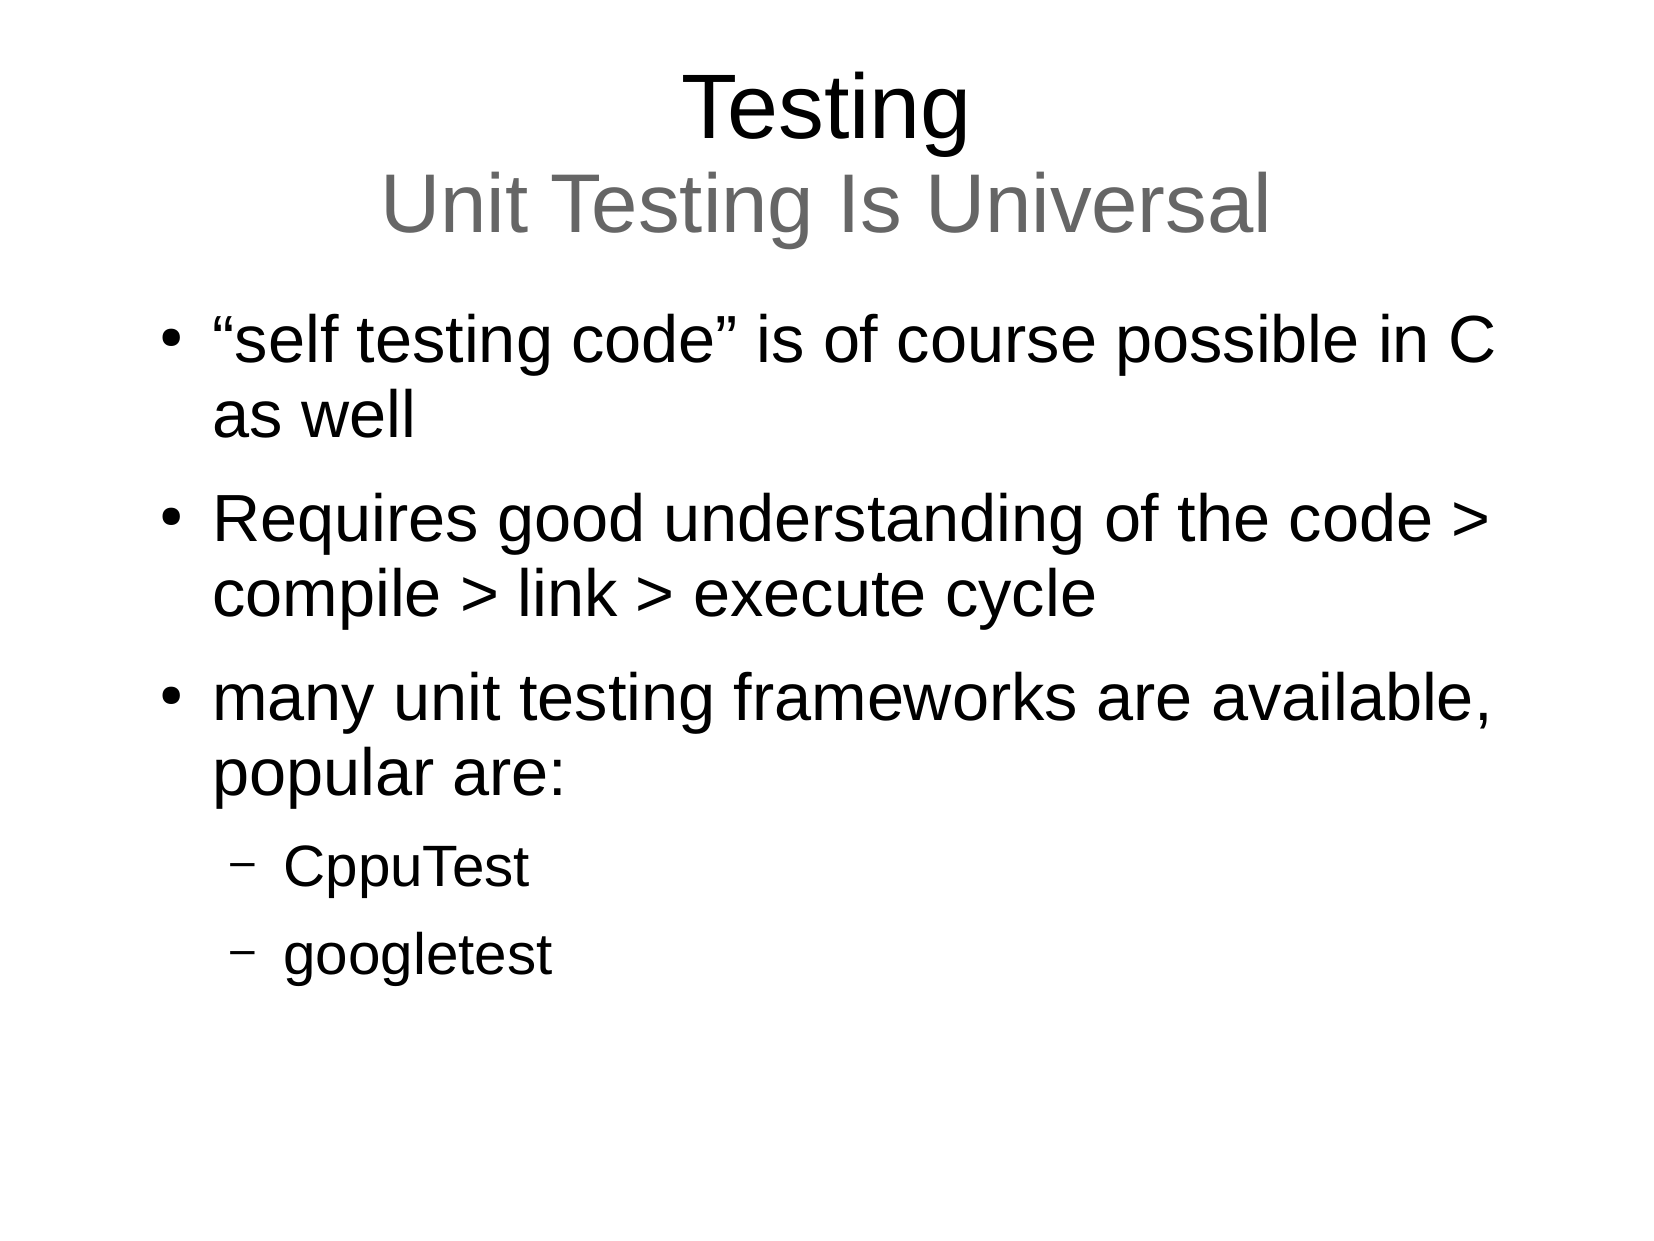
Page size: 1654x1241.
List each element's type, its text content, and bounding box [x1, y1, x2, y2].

title Testing Unit Testing Is Universal [82, 49, 1571, 257]
list “self testing code” is of course possible in C as well Requires good understanding of the code > compile > link > execute cycle many unit testing frameworks are available, popular are: CppuTest googletest [141, 302, 1501, 1022]
